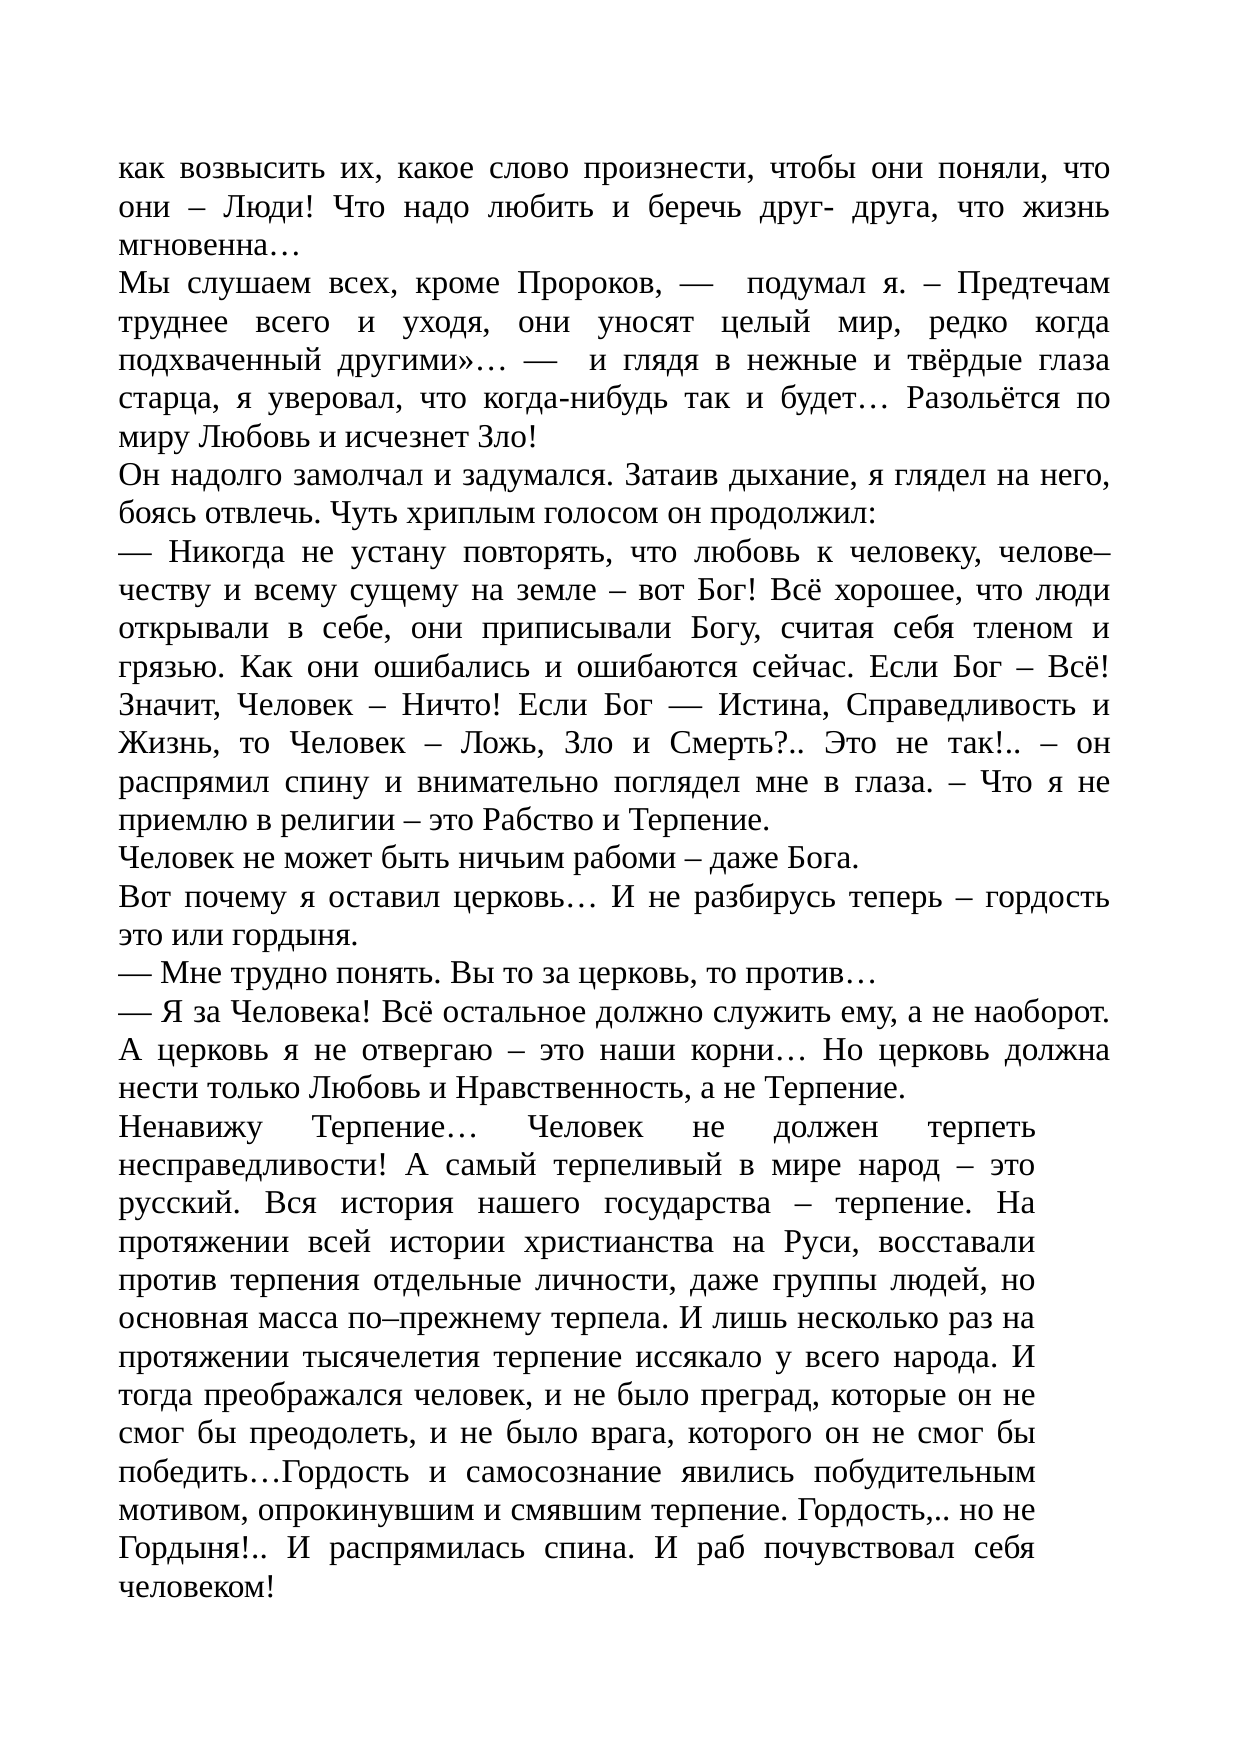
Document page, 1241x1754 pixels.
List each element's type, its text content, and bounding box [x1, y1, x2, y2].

text Мы слушаем всех, кроме Пророков, — подумал я. – Предтечам труднее всего и уходя, они уносят целый мир, редко когда подхваченный другими»… — и глядя в нежные и твёрдые глаза старца, я уверовал, что когда‑нибудь так и будет… Разольётся по миру Любовь и исчезнет Зло! [118, 263, 1112, 454]
text — Я за Человека! Всё остальное должно служить ему, а не наоборот. А церковь я не отвергаю – это наши корни… Но церковь должна нести только Любовь и Нравственность, а не Терпение. [118, 991, 1112, 1106]
text — Мне трудно понять. Вы то за церковь, то против… [118, 953, 1112, 991]
text Он надолго замолчал и задумался. Затаив дыхание, я глядел на него, боясь отвлечь. Чуть хриплым голосом он продолжил: [118, 454, 1112, 531]
text как возвысить их, какое слово произнести, чтобы они поняли, что они – Люди! Что надо любить и беречь друг- друга, что жизнь мгновенна… [118, 148, 1112, 263]
text Ненавижу Терпение… Человек не должен терпеть несправедливости! А самый терпеливый в мире народ – это русский. Вся история нашего государства – терпение. На протяжении всей истории христианства на Руси, восставали против терпения отдельные личности, даже группы людей, но основная масса по–прежнему терпела. И лишь несколько раз на протяжении тысячелетия терпение иссякало у всего народа. И тогда преображался человек, и не было преград, которые он не смог бы преодолеть, и не было врага, которого он не смог бы победить…Гордость и самосознание явились побудительным мотивом, опрокинувшим и смявшим терпение. Гордость,.. но не Гордыня!.. И распрямилась спина. И раб почувствовал себя человеком! [118, 1106, 1037, 1604]
text Человек не может быть ничьим рабоми – даже Бога. [118, 838, 1112, 876]
text Вот почему я оставил церковь… И не разбирусь теперь – гордость это или гордыня. [118, 876, 1112, 953]
text — Никогда не устану повторять, что любовь к человеку, челове–честву и всему сущему на земле – вот Бог! Всё хорошее, что люди открывали в себе, они приписывали Богу, считая себя тленом и грязью. Как они ошибались и ошибаются сейчас. Если Бог – Всё! Значит, Человек – Ничто! Если Бог — Истина, Справедливость и Жизнь, то Человек – Ложь, Зло и Смерть?.. Это не так!.. – он распрямил спину и внимательно поглядел мне в глаза. – Что я не приемлю в религии – это Рабство и Терпение. [118, 531, 1112, 838]
